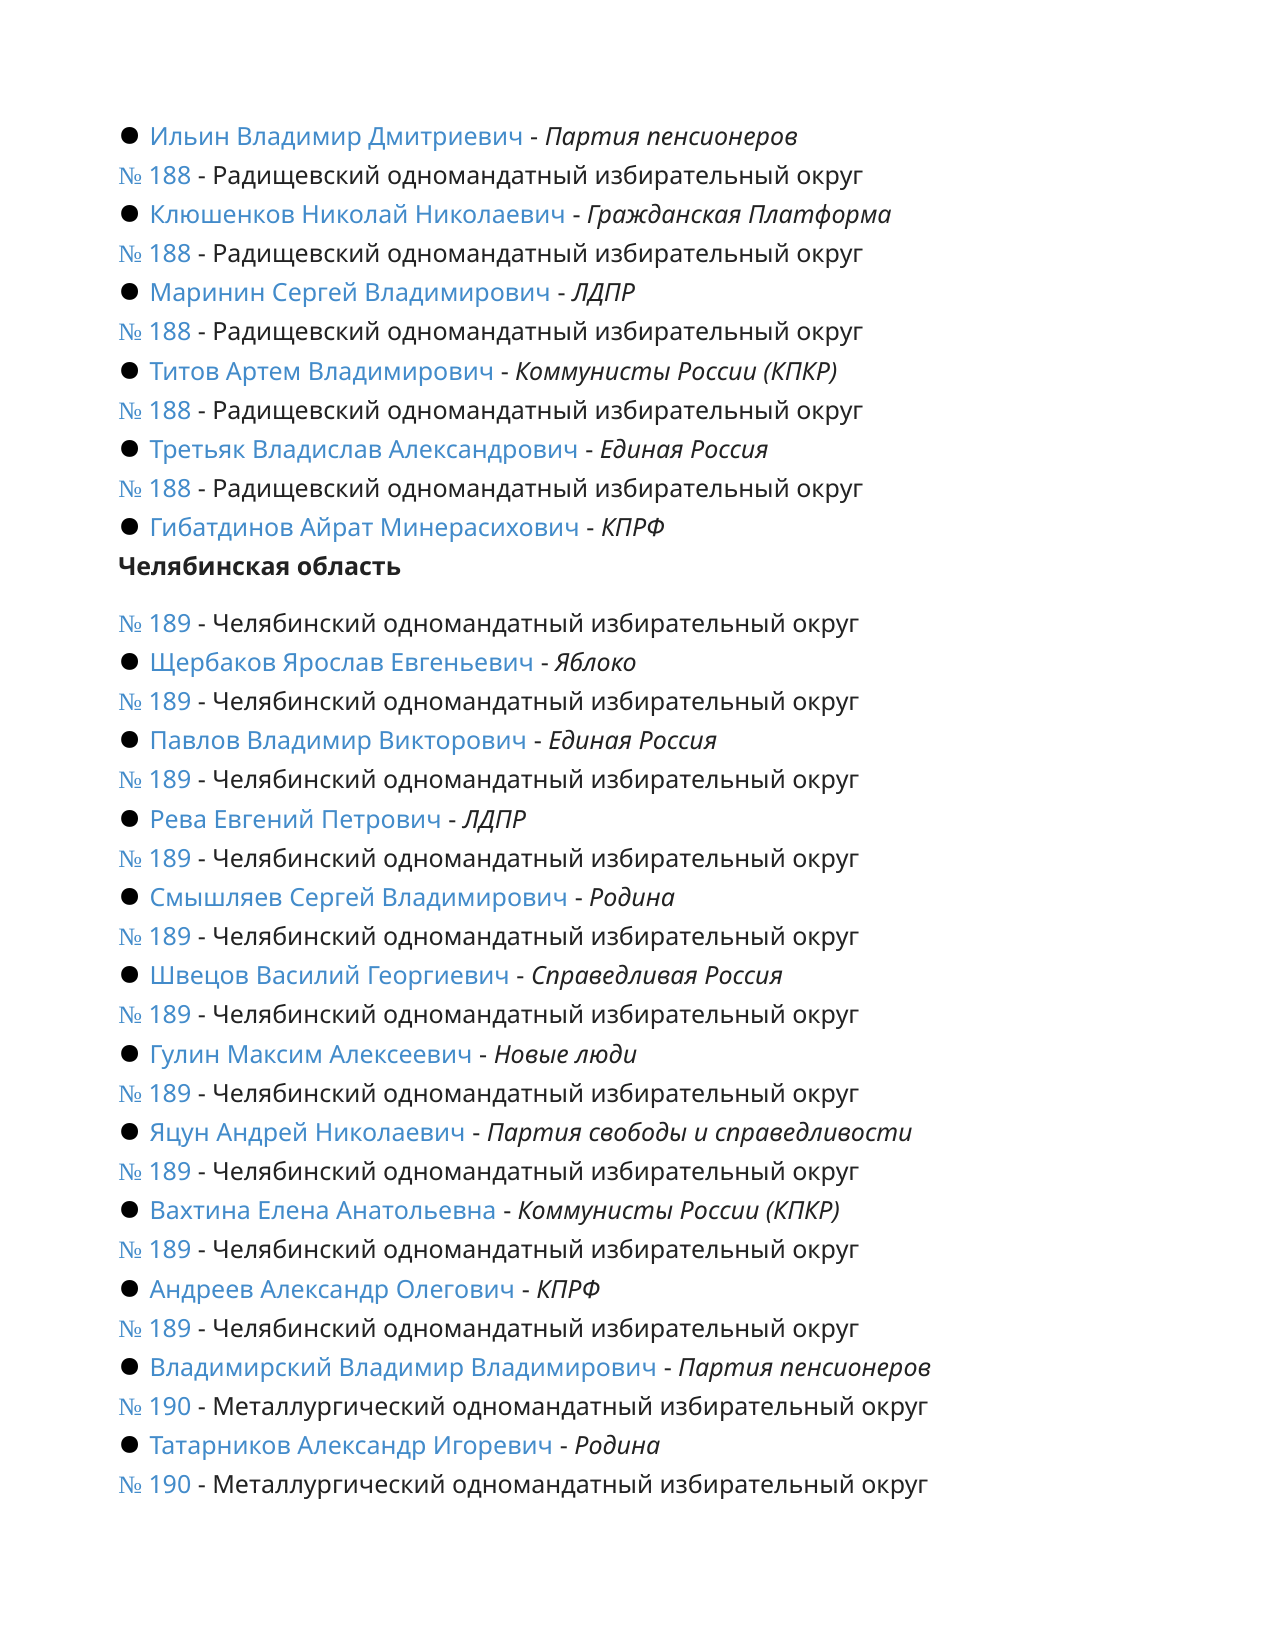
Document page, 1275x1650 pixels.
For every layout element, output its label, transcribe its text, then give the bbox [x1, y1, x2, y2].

text № 189 - Челябинский одномандатный избирательный округ [118, 762, 1157, 796]
text № 188 - Радищевский одномандатный избирательный округ [118, 392, 1157, 426]
list Ильин Владимир Дмитриевич - Партия пенсионеров [120, 118, 1157, 152]
list Щербаков Ярослав Евгеньевич - Яблоко [120, 644, 1157, 679]
list Гулин Максим Алексеевич - Новые люди [120, 1036, 1157, 1070]
text № 188 - Радищевский одномандатный избирательный округ [118, 236, 1157, 270]
text № 189 - Челябинский одномандатный избирательный округ [118, 997, 1157, 1031]
list Маринин Сергей Владимирович - ЛДПР [120, 275, 1157, 309]
text № 189 - Челябинский одномандатный избирательный округ [118, 1310, 1157, 1344]
list Швецов Василий Георгиевич - Справедливая Россия [120, 958, 1157, 992]
text № 188 - Радищевский одномандатный избирательный округ [118, 157, 1157, 191]
list Смышляев Сергей Владимирович - Родина [120, 879, 1157, 914]
list Вахтина Елена Анатольевна - Коммунисты России (КПКР) [120, 1193, 1157, 1227]
text № 189 - Челябинский одномандатный избирательный округ [118, 605, 1157, 639]
list Владимирский Владимир Владимирович - Партия пенсионеров [120, 1349, 1157, 1384]
text № 189 - Челябинский одномандатный избирательный округ [118, 1154, 1157, 1188]
text № 189 - Челябинский одномандатный избирательный округ [118, 1075, 1157, 1109]
list Рева Евгений Петрович - ЛДПР [120, 801, 1157, 835]
text № 189 - Челябинский одномандатный избирательный округ [118, 684, 1157, 718]
text № 188 - Радищевский одномандатный избирательный округ [118, 314, 1157, 348]
text № 190 - Металлургический одномандатный избирательный округ [118, 1389, 1157, 1423]
list Андреев Александр Олегович - КПРФ [120, 1271, 1157, 1305]
text № 189 - Челябинский одномандатный избирательный округ [118, 1232, 1157, 1266]
list Гибатдинов Айрат Минерасихович - КПРФ [120, 510, 1157, 544]
list Яцун Андрей Николаевич - Партия свободы и справедливости [120, 1114, 1157, 1149]
text № 188 - Радищевский одномандатный избирательный округ [118, 471, 1157, 505]
list Титов Артем Владимирович - Коммунисты России (КПКР) [120, 353, 1157, 387]
text № 189 - Челябинский одномандатный избирательный округ [118, 840, 1157, 874]
text № 189 - Челябинский одномандатный избирательный округ [118, 919, 1157, 953]
subtitle Челябинская область [118, 549, 1157, 583]
list Татарников Александр Игоревич - Родина [120, 1428, 1157, 1462]
text № 190 - Металлургический одномандатный избирательный округ [118, 1467, 1157, 1501]
list Клюшенков Николай Николаевич - Гражданская Платформа [120, 196, 1157, 231]
list Павлов Владимир Викторович - Единая Россия [120, 723, 1157, 757]
list Третьяк Владислав Александрович - Единая Россия [120, 431, 1157, 466]
